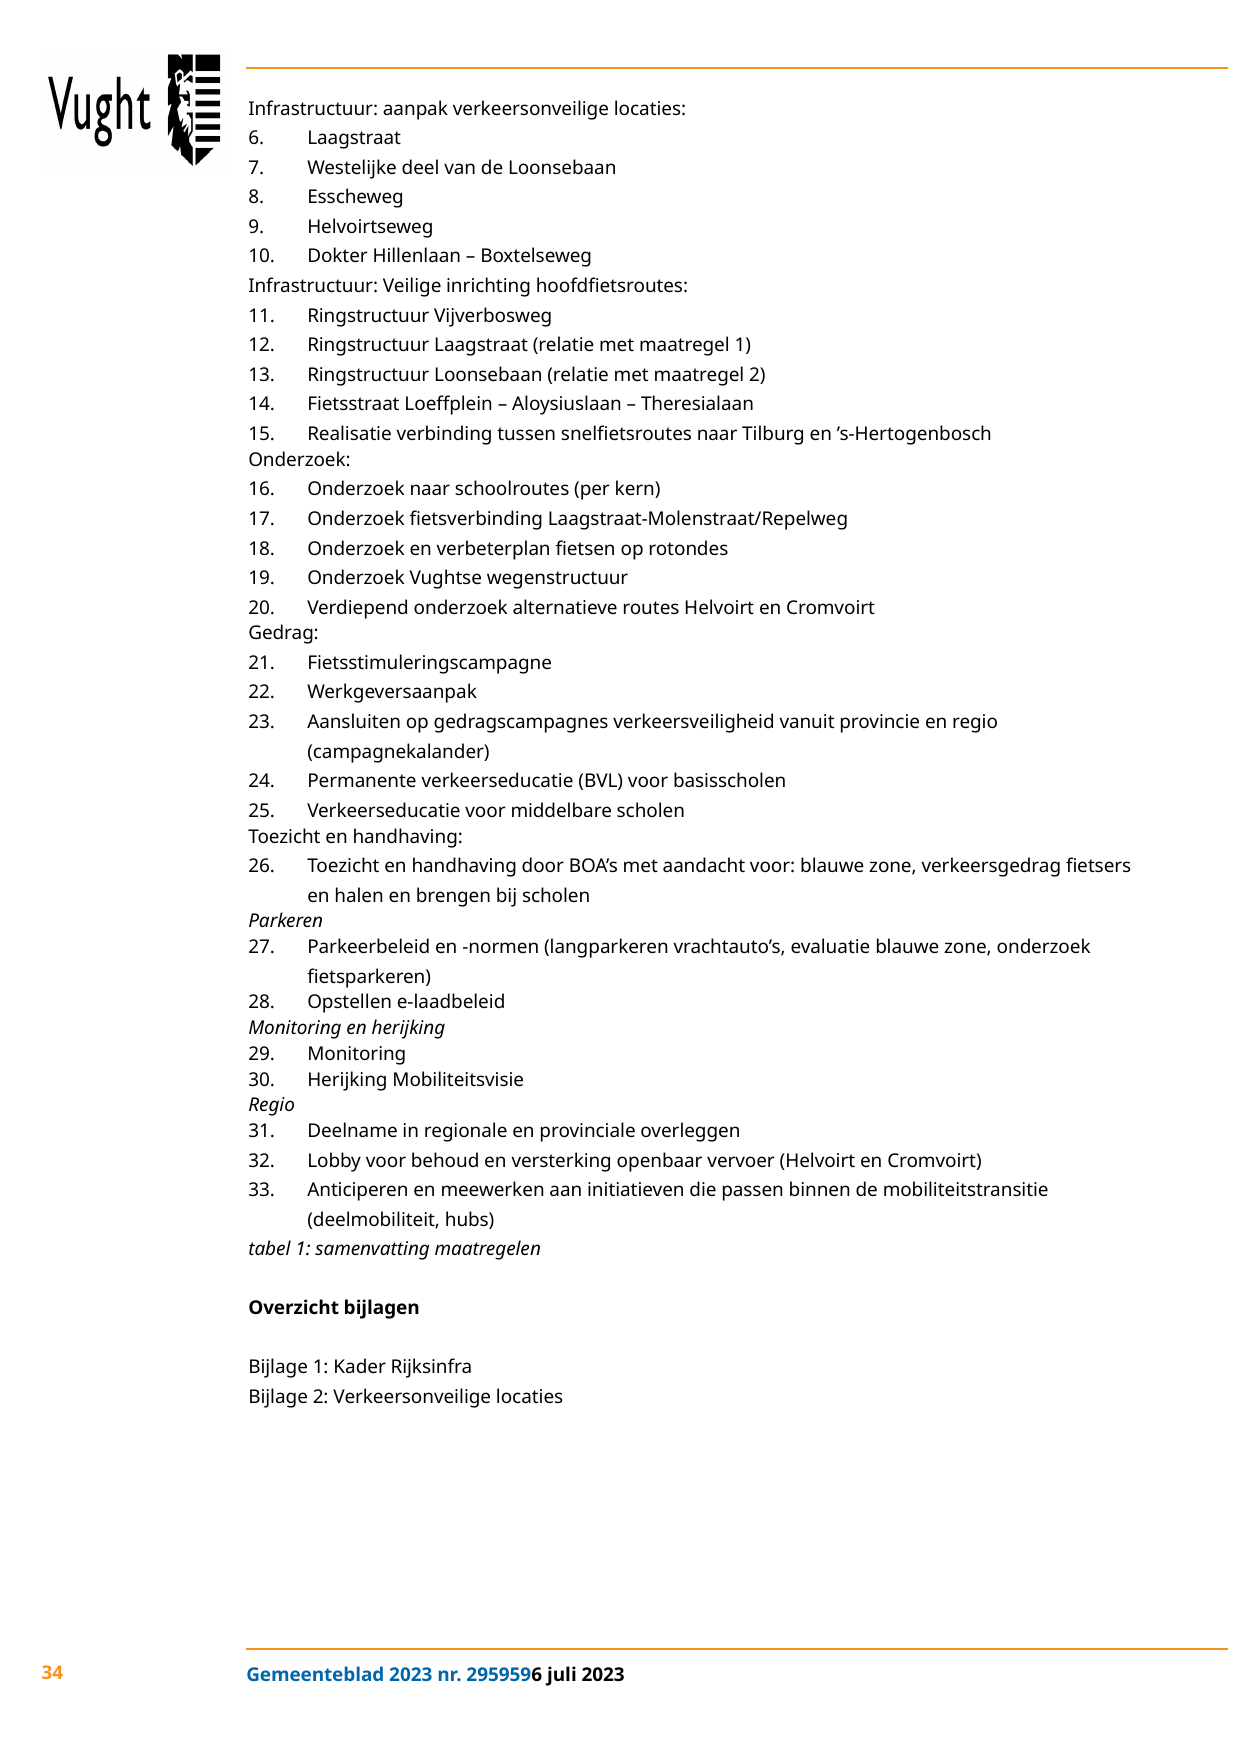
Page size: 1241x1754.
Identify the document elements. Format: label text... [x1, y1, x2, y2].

text Overzicht bijlagen [248, 1294, 1152, 1320]
table_cell Opstellen e-laadbeleid [248, 989, 1152, 1014]
text Bijlage 2: Verkeersonveilige locaties [248, 1383, 1152, 1409]
table_cell Regio [248, 1092, 1152, 1117]
table_cell Deelname in regionale en provinciale overleggen Lobby voor behoud en versterking openbaar vervoer (Helvoirt en Cromvoirt) Anticiperen en meewerken aan initiatieven die passen binnen de mobiliteitstransitie (deelmobiliteit, hubs) [248, 1118, 1152, 1232]
table_cell Toezicht en handhaving: Toezicht en handhaving door BOA’s met aandacht voor: blauwe zone, verkeersgedrag fietsers en halen en brengen bij scholen [248, 823, 1152, 908]
table_cell Herijking Mobiliteitsvisie [248, 1066, 1152, 1092]
table_cell Monitoring en herijking [248, 1015, 1152, 1040]
table_cell Gedrag: Fietsstimuleringscampagne Werkgeversaanpak Aansluiten op gedragscampagnes verkeersveiligheid vanuit provincie en regio (campagnekalander) Permanente verkeerseducatie (BVL) voor basisscholen Verkeerseducatie voor middelbare scholen [248, 620, 1152, 823]
table_cell Parkeren [248, 908, 1152, 933]
table_cell Monitoring [248, 1040, 1152, 1066]
table_cell Parkeerbeleid en -normen (langparkeren vrachtauto’s, evaluatie blauwe zone, onderzoek fietsparkeren) [248, 934, 1152, 989]
text Bijlage 1: Kader Rijksinfra [248, 1353, 1152, 1379]
text tabel 1: samenvatting maatregelen [248, 1235, 1152, 1261]
picture [41, 47, 231, 172]
table_cell Infrastructuur: aanpak verkeersonveilige locaties: Laagstraat Westelijke deel van de Loonsebaan Esscheweg Helvoirtseweg Dokter Hillenlaan – Boxtelseweg Infrastructuur: Veilige inrichting hoofdfietsroutes: Ringstructuur Vijverbosweg Ringstructuur Laagstraat (relatie met maatregel 1) Ringstructuur Loonsebaan (relatie met maatregel 2) Fietsstraat Loeffplein – Aloysiuslaan – Theresialaan Realisatie verbinding tussen snelfietsroutes naar Tilburg en ’s-Hertogenbosch [248, 95, 1152, 446]
table_cell Onderzoek: Onderzoek naar schoolroutes (per kern) Onderzoek fietsverbinding Laagstraat-Molenstraat/Repelweg Onderzoek en verbeterplan fietsen op rotondes Onderzoek Vughtse wegenstructuur Verdiepend onderzoek alternatieve routes Helvoirt en Cromvoirt [248, 446, 1152, 619]
